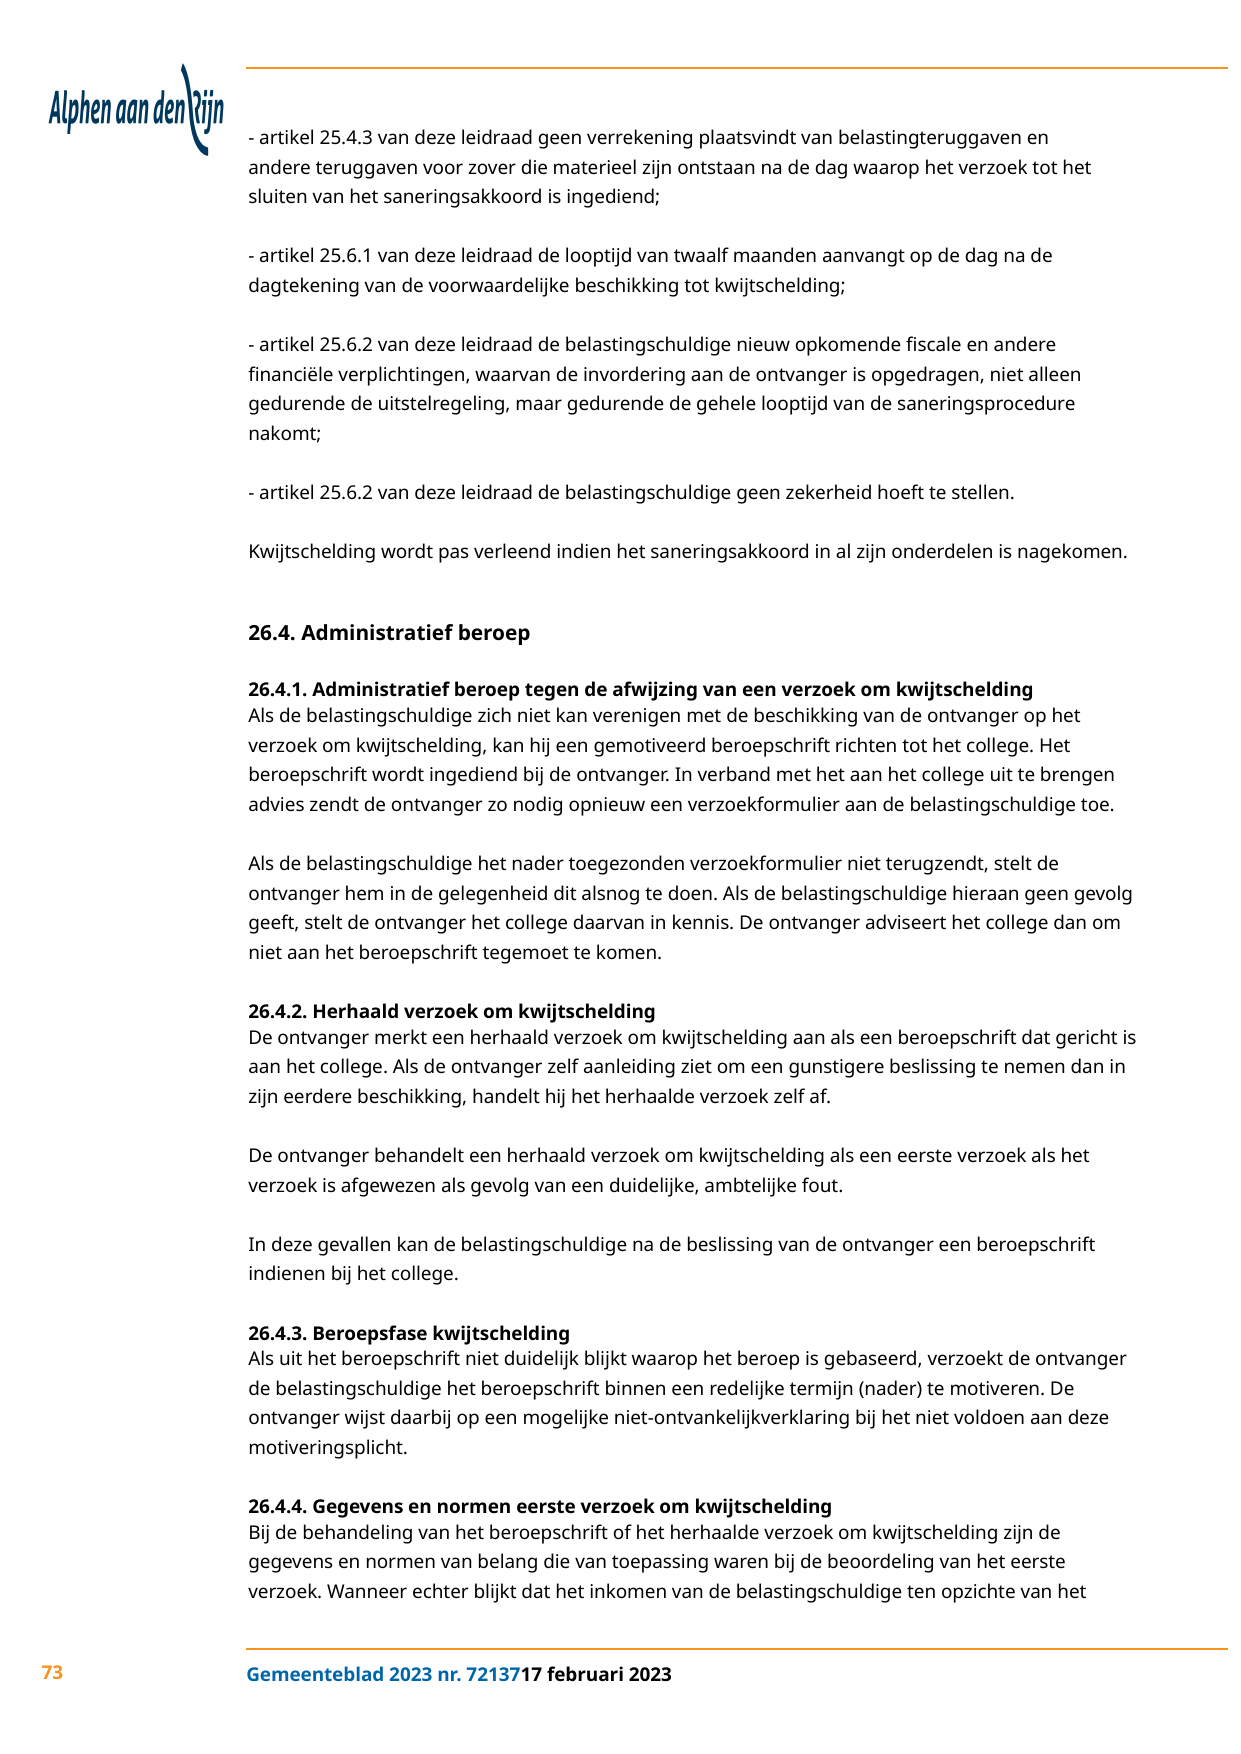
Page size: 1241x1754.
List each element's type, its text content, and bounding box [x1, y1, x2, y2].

text In deze gevallen kan de belastingschuldige na de beslissing van de ontvanger een beroepschrift [248, 1231, 1152, 1257]
text gegevens en normen van belang die van toepassing waren bij de beoordeling van het eerste [248, 1549, 1152, 1574]
text - artikel 25.6.2 van deze leidraad de belastingschuldige nieuw opkomende fiscale en andere [248, 331, 1152, 357]
picture [41, 47, 231, 172]
text beroepschrift wordt ingediend bij de ontvanger. In verband met het aan het college uit te brengen [248, 761, 1152, 787]
text gedurende de uitstelregeling, maar gedurende de gehele looptijd van de saneringsprocedure [248, 391, 1152, 416]
text Kwijtschelding wordt pas verleend indien het saneringsakkoord in al zijn onderdelen is nagekomen. [248, 538, 1152, 564]
text Als de belastingschuldige zich niet kan verenigen met de beschikking van de ontvanger op het [248, 702, 1152, 728]
text 26.4.2. Herhaald verzoek om kwijtschelding [248, 998, 1152, 1024]
text verzoek om kwijtschelding, kan hij een gemotiveerd beroepschrift richten tot het college. Het [248, 732, 1152, 758]
text financiële verplichtingen, waarvan de invordering aan de ontvanger is opgedragen, niet alleen [248, 361, 1152, 387]
text ontvanger wijst daarbij op een mogelijke niet-ontvankelijkverklaring bij het niet voldoen aan deze [248, 1404, 1152, 1430]
text ontvanger hem in de gelegenheid dit alsnog te doen. Als de belastingschuldige hieraan geen gevolg [248, 880, 1152, 906]
text verzoek is afgewezen als gevolg van een duidelijke, ambtelijke fout. [248, 1172, 1152, 1197]
text - artikel 25.6.1 van deze leidraad de looptijd van twaalf maanden aanvangt op de dag na de [248, 243, 1152, 268]
text indienen bij het college. [248, 1261, 1152, 1286]
text niet aan het beroepschrift tegemoet te komen. [248, 939, 1152, 965]
text geeft, stelt de ontvanger het college daarvan in kennis. De ontvanger adviseert het college dan om [248, 909, 1152, 935]
text - artikel 25.4.3 van deze leidraad geen verrekening plaatsvindt van belastingteruggaven en [248, 124, 1152, 150]
text motiveringsplicht. [248, 1434, 1152, 1460]
text advies zendt de ontvanger zo nodig opnieuw een verzoekformulier aan de belastingschuldige toe. [248, 791, 1152, 817]
text 26.4.3. Beroepsfase kwijtschelding [248, 1320, 1152, 1345]
text 26.4.4. Gegevens en normen eerste verzoek om kwijtschelding [248, 1493, 1152, 1519]
text de belastingschuldige het beroepschrift binnen een redelijke termijn (nader) te motiveren. De [248, 1375, 1152, 1401]
text zijn eerdere beschikking, handelt hij het herhaalde verzoek zelf af. [248, 1083, 1152, 1109]
text nakomt; [248, 420, 1152, 446]
text andere teruggaven voor zover die materieel zijn ontstaan na de dag waarop het verzoek tot het sluiten van het saneringsakkoord is ingediend; [248, 154, 1152, 209]
text 26.4. Administratief beroep [248, 618, 1152, 647]
text Als uit het beroepschrift niet duidelijk blijkt waarop het beroep is gebaseerd, verzoekt de ontvanger [248, 1345, 1152, 1371]
text aan het college. Als de ontvanger zelf aanleiding ziet om een gunstigere beslissing te nemen dan in [248, 1053, 1152, 1079]
text Als de belastingschuldige het nader toegezonden verzoekformulier niet terugzendt, stelt de [248, 850, 1152, 876]
text De ontvanger merkt een herhaald verzoek om kwijtschelding aan als een beroepschrift dat gericht is [248, 1024, 1152, 1049]
text 26.4.1. Administratief beroep tegen de afwijzing van een verzoek om kwijtschelding [248, 677, 1152, 702]
text Bij de behandeling van het beroepschrift of het herhaalde verzoek om kwijtschelding zijn de [248, 1519, 1152, 1545]
text dagtekening van de voorwaardelijke beschikking tot kwijtschelding; [248, 272, 1152, 298]
text De ontvanger behandelt een herhaald verzoek om kwijtschelding als een eerste verzoek als het [248, 1142, 1152, 1168]
text - artikel 25.6.2 van deze leidraad de belastingschuldige geen zekerheid hoeft te stellen. [248, 479, 1152, 505]
text verzoek. Wanneer echter blijkt dat het inkomen van de belastingschuldige ten opzichte van het [248, 1578, 1152, 1604]
